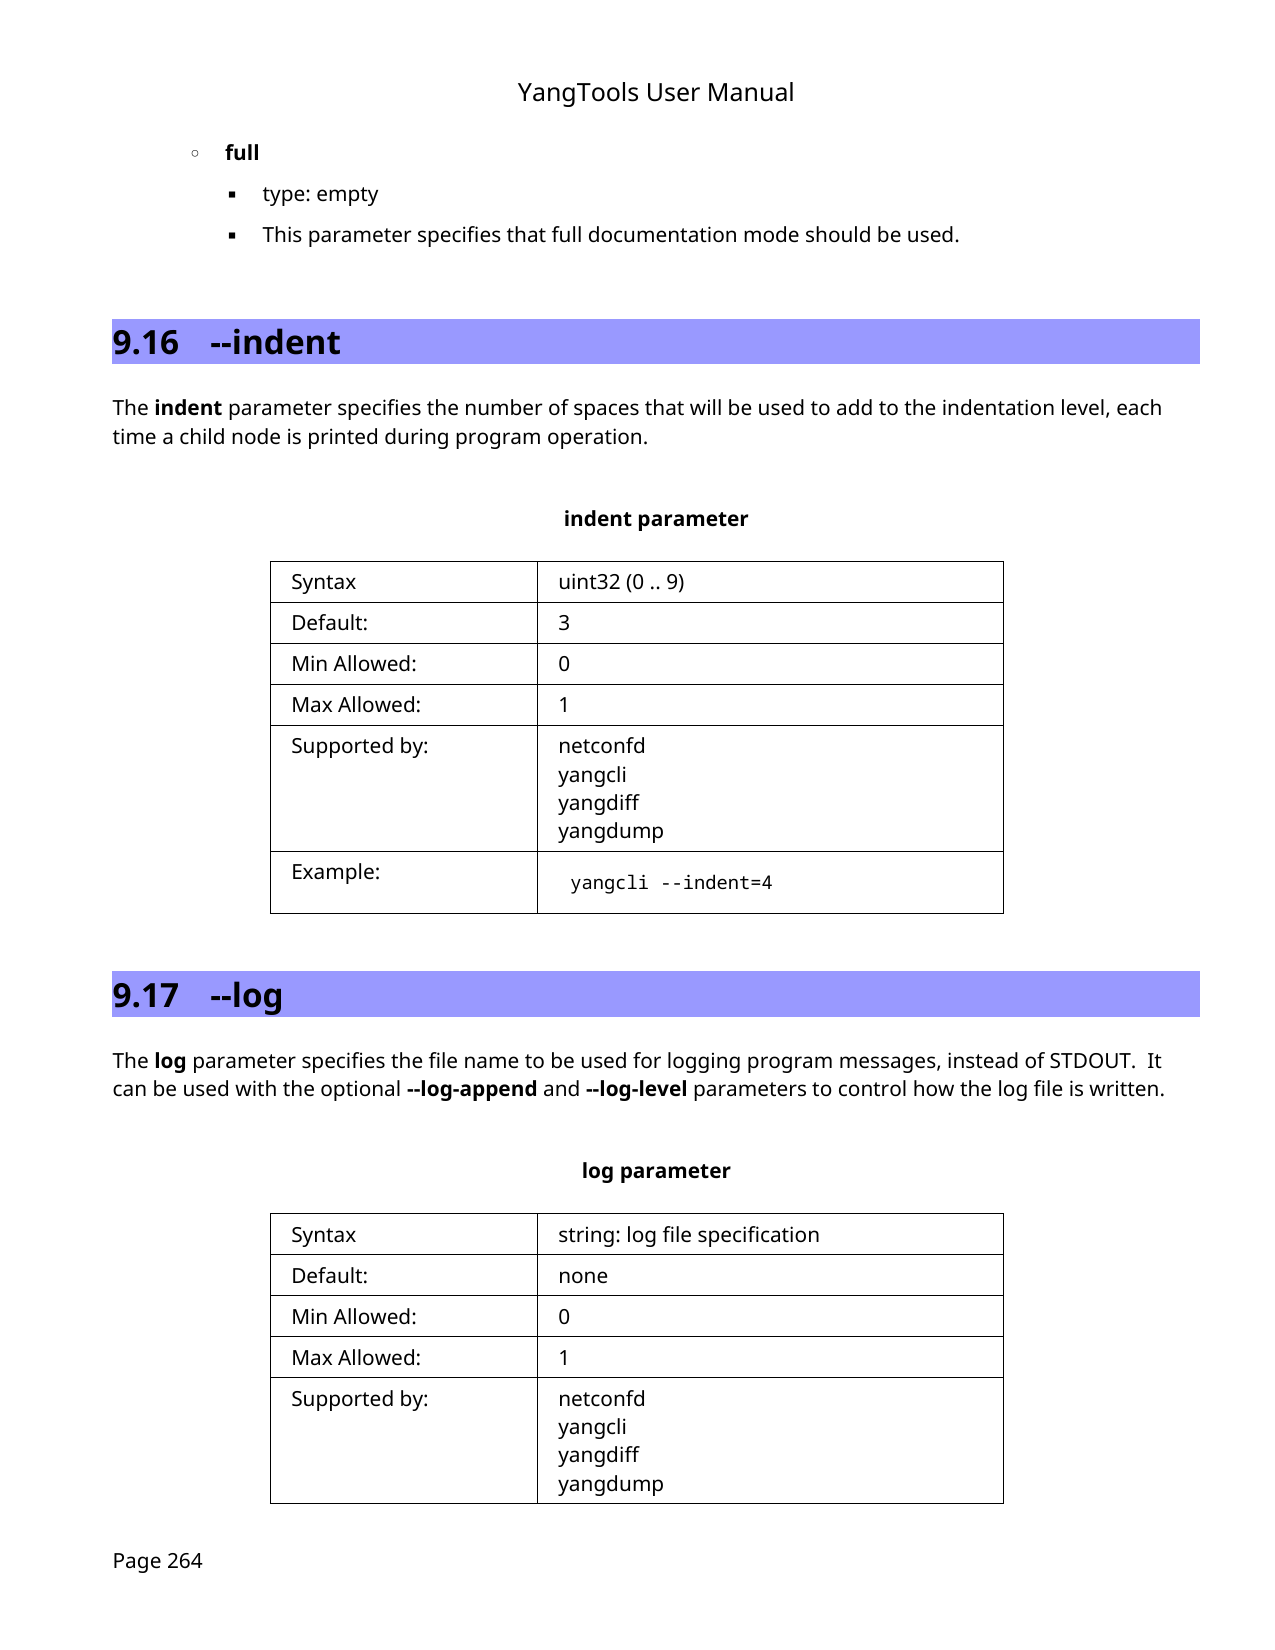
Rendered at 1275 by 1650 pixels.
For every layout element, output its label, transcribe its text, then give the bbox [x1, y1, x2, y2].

table_cell Min Allowed: [271, 1296, 537, 1336]
table_cell Supported by: [271, 726, 537, 851]
table_header Syntax [271, 1214, 537, 1254]
table_cell Example: [271, 852, 537, 913]
list type: empty [225, 179, 1200, 208]
text The indent parameter specifies the number of spaces that will be used to add to the indentation level, each time a child node is printed during program operation. [112, 393, 1200, 450]
list full [187, 138, 1200, 167]
table_cell 0 [538, 1296, 1003, 1336]
subtitle log parameter [127, 1156, 1185, 1185]
table_header Syntax [271, 562, 537, 602]
table_cell Max Allowed: [271, 685, 537, 724]
table_cell yangcli --indent=4 [538, 852, 1003, 913]
table_cell netconfd yangcli yangdiff yangdump [538, 1378, 1003, 1503]
table_cell 1 [538, 1337, 1003, 1377]
table_cell 1 [538, 685, 1003, 724]
table_cell Supported by: [271, 1378, 537, 1503]
table_cell Default: [271, 603, 537, 643]
table_cell netconfd yangcli yangdiff yangdump [538, 726, 1003, 851]
table_cell 3 [538, 603, 1003, 643]
table_cell Min Allowed: [271, 644, 537, 683]
text The log parameter specifies the file name to be used for logging program messages, instead of STDOUT. It can be used with the optional --log-append and --log-level parameters to control how the log file is written. [112, 1046, 1200, 1103]
table_cell 0 [538, 644, 1003, 683]
subtitle --log [112, 971, 1200, 1017]
table_header string: log file specification [538, 1214, 1003, 1254]
table_cell Default: [271, 1255, 537, 1295]
table_header uint32 (0 .. 9) [538, 562, 1003, 602]
table_cell none [538, 1255, 1003, 1295]
subtitle --indent [112, 319, 1200, 364]
subtitle indent parameter [127, 504, 1185, 532]
list This parameter specifies that full documentation mode should be used. [225, 220, 1200, 249]
table_cell Max Allowed: [271, 1337, 537, 1377]
